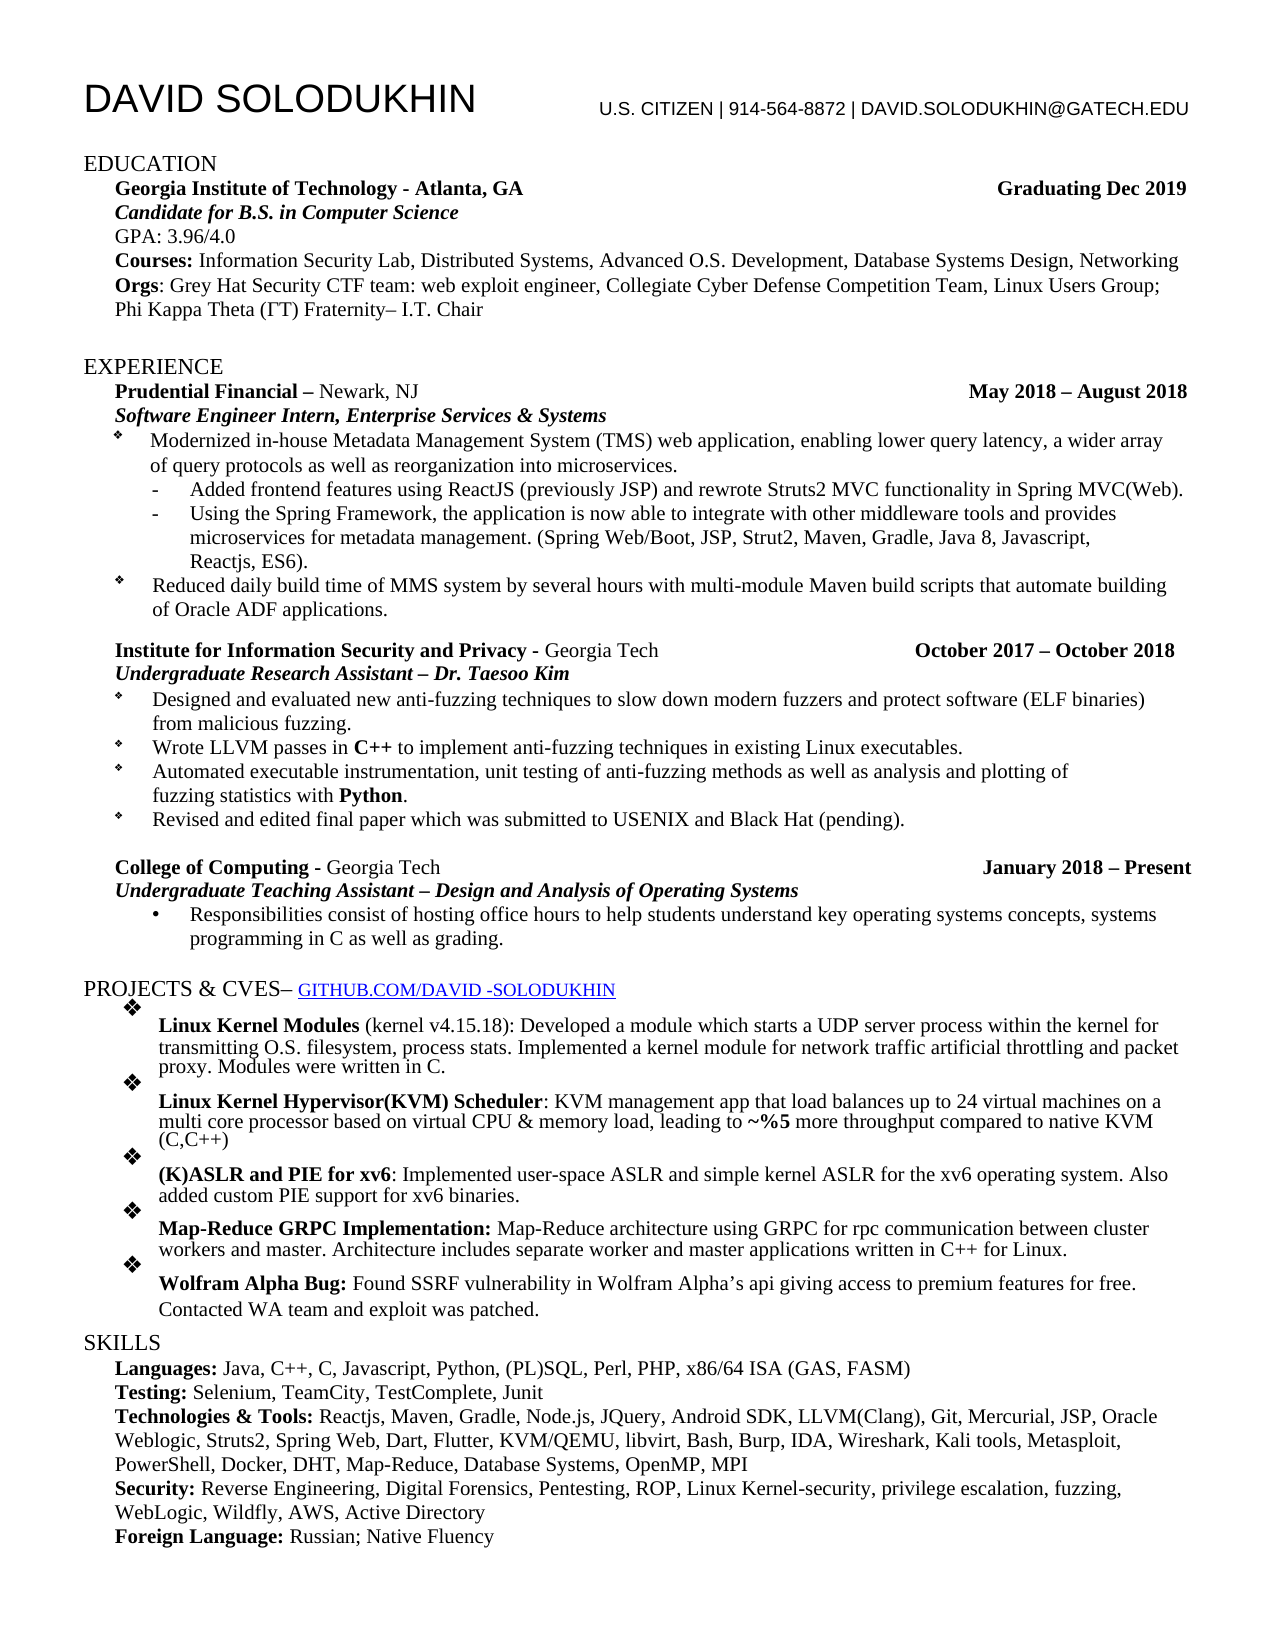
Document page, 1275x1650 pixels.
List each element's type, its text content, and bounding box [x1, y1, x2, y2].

text Foreign Language: Russian; Native Fluency [114, 1524, 1192, 1548]
text Georgia Institute of Technology - Atlanta, GA Graduating Dec 2019 [114, 176, 1192, 200]
text Security: Reverse Engineering, Digital Forensics, Pentesting, ROP, Linux Kernel-security, privilege escalation, fuzzing, WebLogic, Wildfly, AWS, Active Directory [114, 1476, 1192, 1524]
text Prudential Financial – Newark, NJ May 2018 – August 2018 [114, 379, 1192, 403]
text Testing: Selenium, TeamCity, TestComplete, Junit [114, 1380, 1192, 1404]
list Map-Reduce GRPC Implementation: Map-Reduce architecture using GRPC for rpc communication between cluster workers and master. Architecture includes separate worker and master applications written in C++ for Linux. [121, 1207, 1169, 1261]
list Added frontend features using ReactJS (previously JSP) and rewrote Struts2 MVC functionality in Spring MVC(Web). [152, 477, 1192, 501]
text Institute for Information Security and Privacy - Georgia Tech October 2017 – October 2018 [114, 638, 1192, 662]
list Designed and evaluated new anti-fuzzing techniques to slow down modern fuzzers and protect software (ELF binaries) from malicious fuzzing. [114, 687, 1146, 735]
text Candidate for B.S. in Computer Science [114, 200, 1192, 224]
text Contacted WA team and exploit was patched. [158, 1299, 1192, 1321]
text PROJECTS & CVES– GITHUB.COM/DAVID -SOLODUKHIN [83, 975, 1192, 1002]
text Undergraduate Research Assistant – Dr. Taesoo Kim [114, 662, 1192, 685]
text Languages: Java, C++, C, Javascript, Python, (PL)SQL, Perl, PHP, x86/64 ISA (GAS, FASM) [114, 1356, 1192, 1380]
list (K)ASLR and PIE for xv6: Implemented user-space ASLR and simple kernel ASLR for the xv6 operating system. Also added custom PIE support for xv6 binaries. [121, 1153, 1169, 1207]
text Undergraduate Teaching Assistant – Design and Analysis of Operating Systems [114, 879, 1192, 903]
text EDUCATION [83, 150, 519, 176]
list Wolfram Alpha Bug: Found SSRF vulnerability in Wolfram Alpha’s api giving access to premium features for free. [121, 1261, 1192, 1297]
list Wrote LLVM passes in C++ to implement anti-fuzzing techniques in existing Linux executables. [114, 735, 1192, 759]
text SKILLS [83, 1329, 1192, 1356]
text Orgs: Grey Hat Security CTF team: web exploit engineer, Collegiate Cyber Defense Competition Team, Linux Users Group; Phi Kappa Theta (ΓΤ) Fraternity– I.T. Chair [114, 272, 1192, 321]
text Software Engineer Intern, Enterprise Services & Systems [114, 403, 1192, 427]
text U.S. CITIZEN | 914-564-8872 | DAVID.SOLODUKHIN@GATECH.EDU [594, 98, 1192, 119]
text Courses: Information Security Lab, Distributed Systems, Advanced O.S. Development, Database Systems Design, Networking [114, 248, 1192, 272]
list Modernized in-house Metadata Management System (TMS) web application, enabling lower query latency, a wider array of query protocols as well as reorganization into microservices. [112, 428, 1185, 477]
text Technologies & Tools: Reactjs, Maven, Gradle, Node.js, JQuery, Android SDK, LLVM(Clang), Git, Mercurial, JSP, Oracle Weblogic, Struts2, Spring Web, Dart, Flutter, KVM/QEMU, libvirt, Bash, Burp, IDA, Wireshark, Kali tools, Metasploit, PowerShell, Docker, DHT, Map-Reduce, Database Systems, OpenMP, MPI [114, 1405, 1192, 1476]
list Revised and edited final paper which was submitted to USENIX and Black Hat (pending). [114, 807, 1192, 831]
list Reduced daily build time of MMS system by several hours with multi-module Maven build scripts that automate building of Oracle ADF applications. [114, 573, 1189, 621]
list Linux Kernel Hypervisor(KVM) Scheduler: KVM management app that load balances up to 24 virtual machines on a multi core processor based on virtual CPU & memory load, leading to ~%5 more throughput compared to native KVM (C,C++) [121, 1079, 1169, 1151]
text College of Computing - Georgia Tech January 2018 – Present [114, 855, 1192, 879]
list Responsibilities consist of hosting office hours to help students understand key operating systems concepts, systems programming in C as well as grading. [152, 903, 1192, 950]
list Using the Spring Framework, the application is now able to integrate with other middleware tools and provides microservices for metadata management. (Spring Web/Boot, JSP, Strut2, Maven, Gradle, Java 8, Javascript, Reactjs, ES6). [152, 501, 1162, 573]
text EXPERIENCE [83, 353, 1192, 379]
list Linux Kernel Modules (kernel v4.15.18): Developed a module which starts a UDP server process within the kernel for transmitting O.S. filesystem, process stats. Implemented a kernel module for network traffic artificial throttling and packet proxy. Modules were written in C. [121, 1003, 1181, 1078]
text DAVID SOLODUKHIN [83, 75, 519, 121]
list Automated executable instrumentation, unit testing of anti-fuzzing methods as well as analysis and plotting of fuzzing statistics with Python. [114, 759, 1135, 807]
text GPA: 3.96/4.0 [114, 224, 1192, 248]
